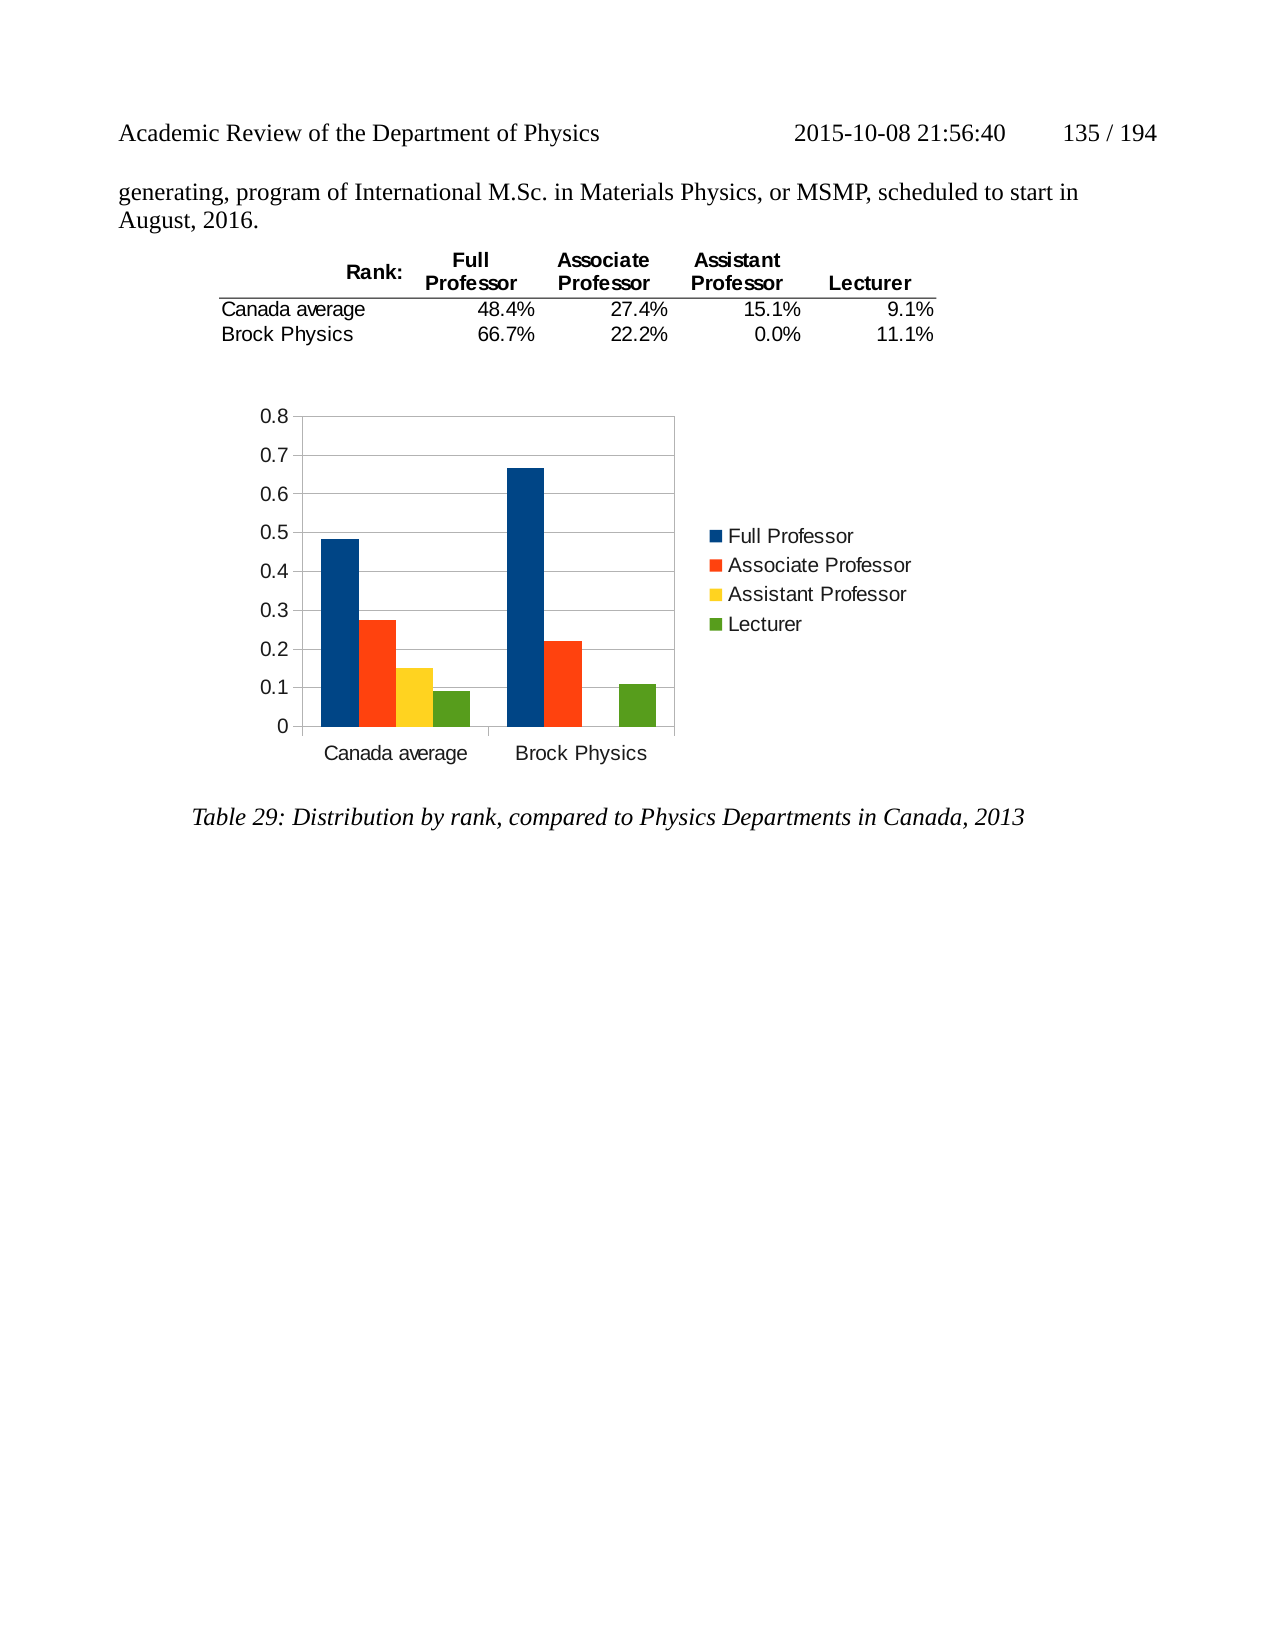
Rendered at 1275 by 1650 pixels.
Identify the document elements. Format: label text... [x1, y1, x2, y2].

text generating, program of International M.Sc. in Materials Physics, or MSMP, scheduled to start in August, 2016. [118, 177, 1157, 234]
text Table 29: Distribution by rank, compared to Physics Departments in Canada, 2013 [191, 261, 1032, 831]
